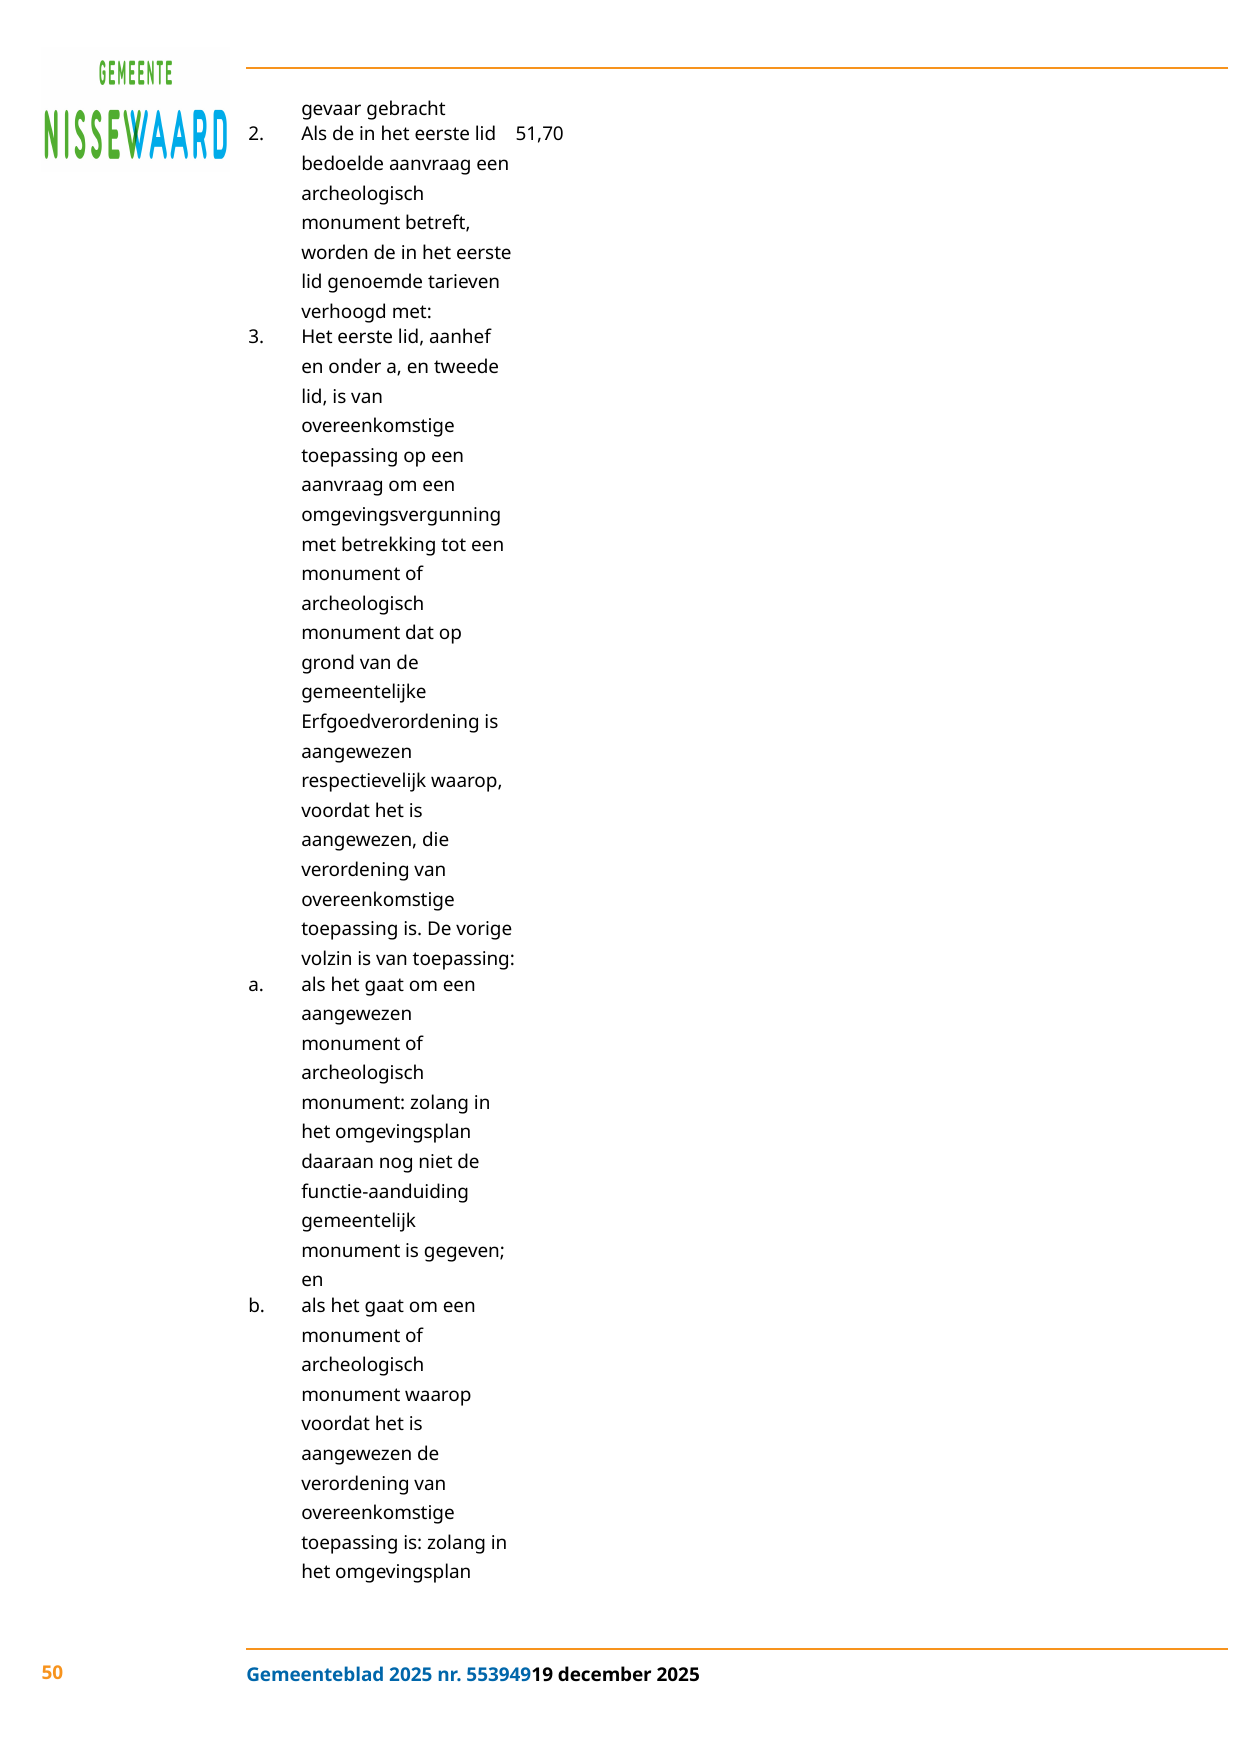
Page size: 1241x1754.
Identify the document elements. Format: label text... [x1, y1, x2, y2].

table_cell [621, 324, 674, 971]
table_cell [886, 971, 939, 1292]
table_cell [248, 95, 301, 121]
table_cell [780, 1292, 833, 1584]
table_cell [834, 95, 886, 121]
table_cell [1046, 971, 1098, 1292]
table_cell [780, 324, 833, 971]
table_cell [780, 971, 833, 1292]
table_cell [780, 95, 833, 121]
table_cell gevaar gebracht [301, 95, 515, 121]
table_cell [515, 324, 568, 971]
table_cell [993, 971, 1046, 1292]
table_cell [993, 1292, 1046, 1584]
table_cell [1046, 1292, 1098, 1584]
table_cell [1046, 121, 1098, 324]
table_cell [568, 971, 621, 1292]
table_cell Het eerste lid, aanhef en onder a, en tweede lid, is van overeenkomstige toepassing op een aanvraag om een omgevingsvergunning met betrekking tot een monument of archeologisch monument dat op grond van de gemeentelijke Erfgoedverordening is aangewezen respectievelijk waarop, voordat het is aangewezen, die verordening van overeenkomstige toepassing is. De vorige volzin is van toepassing: [301, 324, 515, 971]
table_cell [834, 971, 886, 1292]
picture [41, 47, 231, 172]
table_cell [993, 324, 1046, 971]
table_cell [515, 95, 568, 121]
table_cell [674, 324, 727, 971]
table_cell [621, 95, 674, 121]
table_cell [728, 1292, 780, 1584]
table_cell Als de in het eerste lid bedoelde aanvraag een archeologisch monument betreft, worden de in het eerste lid genoemde tarieven verhoogd met: [301, 121, 515, 324]
table_cell 2. [248, 121, 301, 324]
table_cell [728, 95, 780, 121]
table_cell [940, 1292, 992, 1584]
table_cell [728, 971, 780, 1292]
table_cell [834, 1292, 886, 1584]
table_cell b. [248, 1292, 301, 1584]
table_cell [674, 95, 727, 121]
table_cell [1099, 324, 1152, 971]
table_cell [621, 121, 674, 324]
table_cell [568, 121, 621, 324]
table_cell 3. [248, 324, 301, 971]
table_cell [780, 121, 833, 324]
table_cell [886, 324, 939, 971]
table_cell [621, 971, 674, 1292]
table_cell [674, 1292, 727, 1584]
table_cell [834, 324, 886, 971]
table_cell [886, 121, 939, 324]
table_cell [940, 971, 992, 1292]
table_cell [993, 121, 1046, 324]
table_cell [728, 324, 780, 971]
table_cell als het gaat om een monument of archeologisch monument waarop voordat het is aangewezen de verordening van overeenkomstige toepassing is: zolang in het omgevingsplan [301, 1292, 515, 1584]
table_cell [674, 121, 727, 324]
table_cell als het gaat om een aangewezen monument of archeologisch monument: zolang in het omgevingsplan daaraan nog niet de functie-aanduiding gemeentelijk monument is gegeven; en [301, 971, 515, 1292]
table_cell [834, 121, 886, 324]
table_cell [568, 95, 621, 121]
table_cell [1046, 95, 1098, 121]
table_cell [515, 1292, 568, 1584]
table_cell [674, 971, 727, 1292]
table_cell [1046, 324, 1098, 971]
table_cell [993, 95, 1046, 121]
table_cell [940, 121, 992, 324]
table_cell [940, 95, 992, 121]
table_cell [1099, 971, 1152, 1292]
table_cell [1099, 121, 1152, 324]
table_cell [1099, 1292, 1152, 1584]
table_cell [621, 1292, 674, 1584]
table_cell [886, 95, 939, 121]
table_cell [728, 121, 780, 324]
table_cell [515, 971, 568, 1292]
table_cell 51,70 [515, 121, 568, 324]
table_cell [568, 1292, 621, 1584]
table_cell a. [248, 971, 301, 1292]
table_cell [886, 1292, 939, 1584]
table_cell [568, 324, 621, 971]
table_cell [1099, 95, 1152, 121]
table_cell [940, 324, 992, 971]
